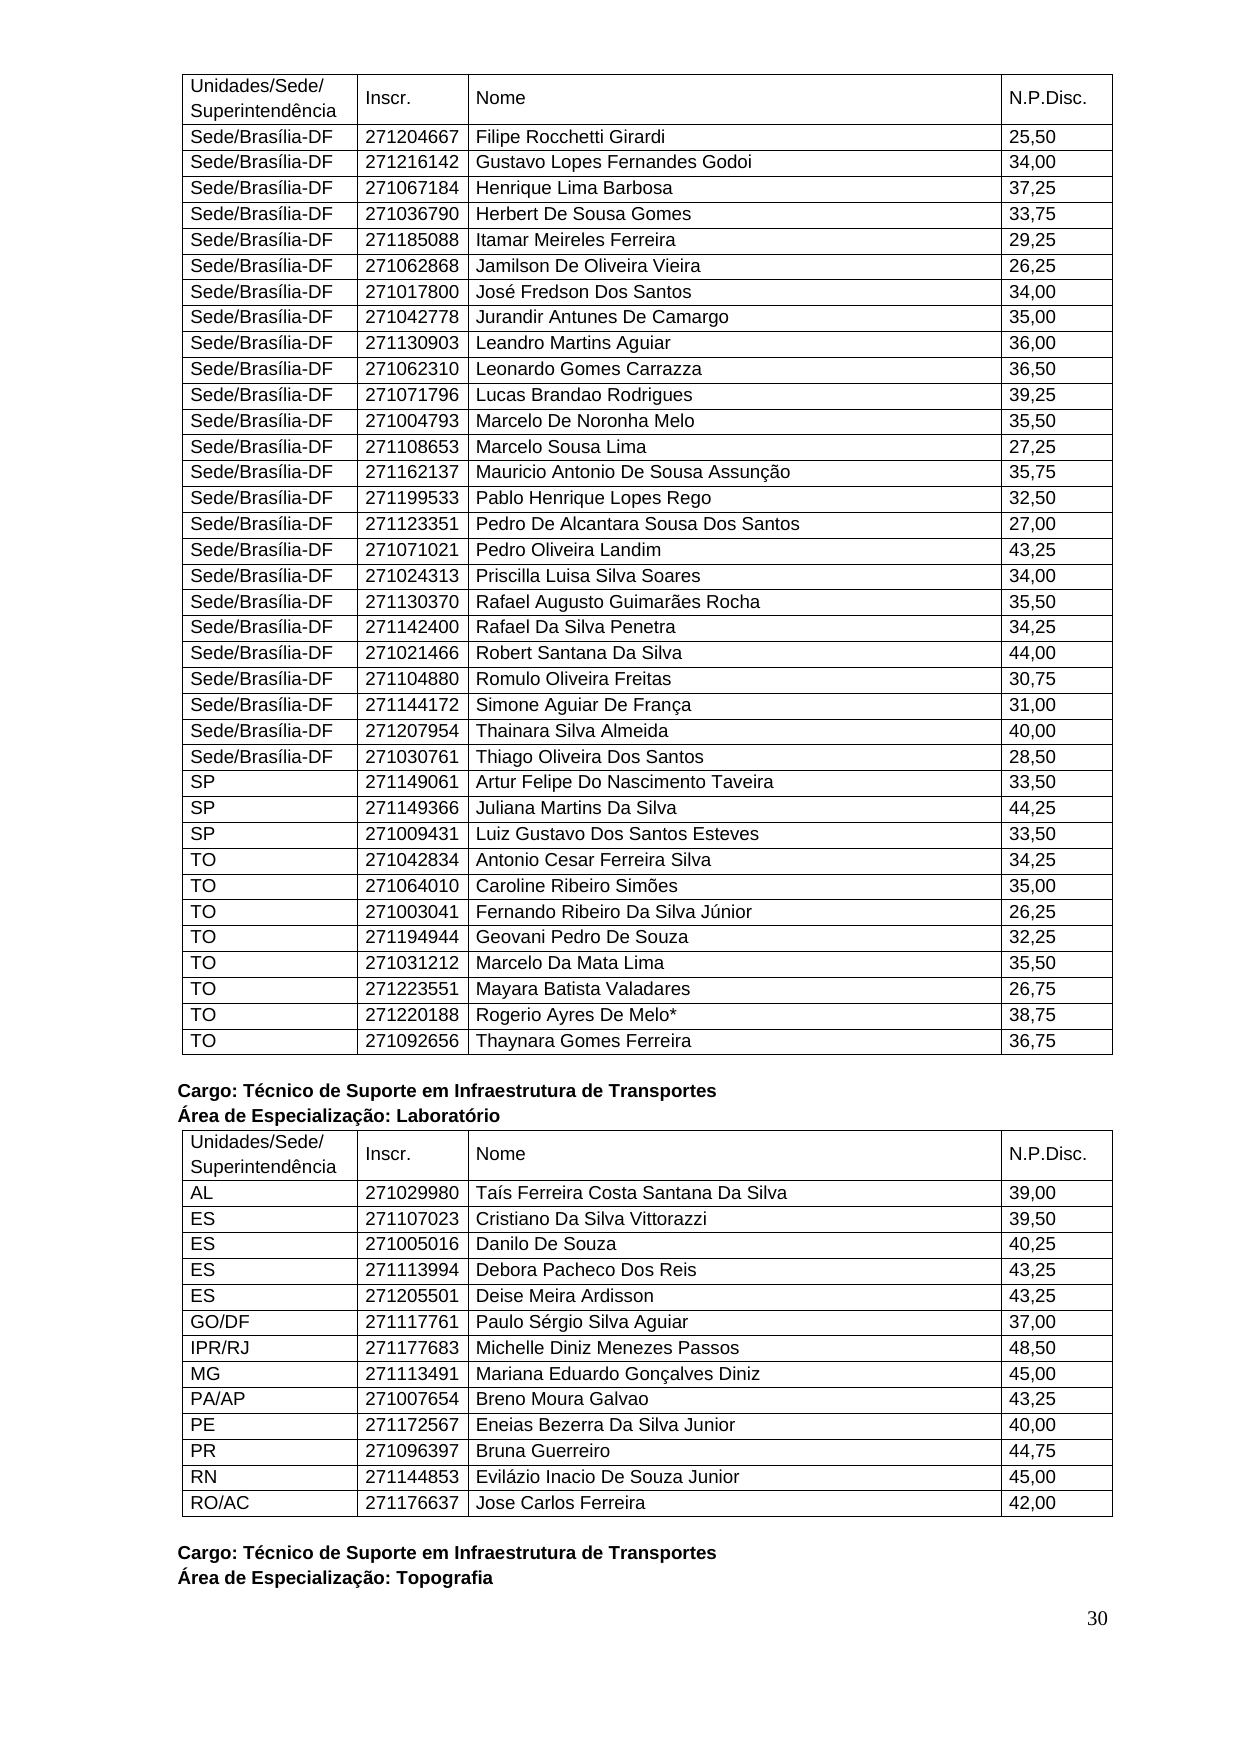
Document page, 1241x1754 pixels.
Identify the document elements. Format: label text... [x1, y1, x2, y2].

table_cell TO [183, 926, 357, 951]
table_cell 37,25 [1002, 177, 1112, 202]
table_cell 28,50 [1002, 745, 1112, 770]
table_cell 35,75 [1002, 461, 1112, 486]
table_cell 271104880 [358, 668, 468, 693]
table_cell Cristiano Da Silva Vittorazzi [469, 1207, 1001, 1232]
table_cell 271113994 [358, 1259, 468, 1284]
table_cell Deise Meira Ardisson [469, 1285, 1001, 1309]
table_cell Sede/Brasília-DF [183, 410, 357, 434]
table_cell 271029980 [358, 1181, 468, 1206]
table_cell Sede/Brasília-DF [183, 435, 357, 460]
table_cell 271031212 [358, 952, 468, 977]
table_cell Sede/Brasília-DF [183, 745, 357, 770]
table_cell Evilázio Inacio De Souza Junior [469, 1466, 1001, 1490]
table_cell ES [183, 1259, 357, 1284]
table_cell Sede/Brasília-DF [183, 461, 357, 486]
table_cell 271021466 [358, 642, 468, 667]
table_header N.P.Disc. [1002, 1131, 1112, 1180]
table_cell 35,50 [1002, 952, 1112, 977]
table_cell 34,00 [1002, 280, 1112, 305]
table_cell TO [183, 875, 357, 899]
table_cell Pedro De Alcantara Sousa Dos Santos [469, 513, 1001, 538]
table_cell 43,25 [1002, 1259, 1112, 1284]
table_cell Marcelo De Noronha Melo [469, 410, 1001, 434]
table_cell Michelle Diniz Menezes Passos [469, 1336, 1001, 1361]
table_cell Priscilla Luisa Silva Soares [469, 565, 1001, 589]
table_cell 271117761 [358, 1311, 468, 1335]
table_cell Thiago Oliveira Dos Santos [469, 745, 1001, 770]
table_header Unidades/Sede/ Superintendência [183, 1131, 357, 1180]
table_cell GO/DF [183, 1311, 357, 1335]
table_cell Sede/Brasília-DF [183, 177, 357, 202]
table_header Inscr. [358, 1131, 468, 1180]
text Cargo: Técnico de Suporte em Infraestrutura de Transportes [177, 1542, 1107, 1564]
table_cell 271067184 [358, 177, 468, 202]
table_cell Jurandir Antunes De Camargo [469, 306, 1001, 331]
table_cell Sede/Brasília-DF [183, 255, 357, 279]
table_cell ES [183, 1207, 357, 1232]
table_cell 271149061 [358, 771, 468, 796]
table_cell Sede/Brasília-DF [183, 694, 357, 718]
table_cell 271223551 [358, 978, 468, 1003]
table_cell TO [183, 849, 357, 873]
table_cell 33,50 [1002, 823, 1112, 848]
table_cell 271003041 [358, 900, 468, 925]
table_cell Eneias Bezerra Da Silva Junior [469, 1414, 1001, 1439]
table_cell 35,50 [1002, 410, 1112, 434]
table_cell Romulo Oliveira Freitas [469, 668, 1001, 693]
table_cell 32,25 [1002, 926, 1112, 951]
table_cell Sede/Brasília-DF [183, 229, 357, 253]
table_cell Bruna Guerreiro [469, 1440, 1001, 1464]
table_cell 271177683 [358, 1336, 468, 1361]
table_cell Jamilson De Oliveira Vieira [469, 255, 1001, 279]
table_cell 271030761 [358, 745, 468, 770]
table_cell Jose Carlos Ferreira [469, 1491, 1001, 1516]
table_cell 34,25 [1002, 849, 1112, 873]
table_cell Paulo Sérgio Silva Aguiar [469, 1311, 1001, 1335]
table_cell 271220188 [358, 1004, 468, 1028]
table_cell 271096397 [358, 1440, 468, 1464]
table_cell 271204667 [358, 125, 468, 150]
table_cell 271216142 [358, 151, 468, 176]
table_cell TO [183, 952, 357, 977]
table_cell Mayara Batista Valadares [469, 978, 1001, 1003]
table_cell SP [183, 771, 357, 796]
table_cell Thaynara Gomes Ferreira [469, 1030, 1001, 1054]
table_cell 271107023 [358, 1207, 468, 1232]
table_cell 35,50 [1002, 590, 1112, 615]
table_cell Sede/Brasília-DF [183, 487, 357, 512]
table_cell Sede/Brasília-DF [183, 332, 357, 357]
table_cell 27,25 [1002, 435, 1112, 460]
table_cell RO/AC [183, 1491, 357, 1516]
table_cell Sede/Brasília-DF [183, 668, 357, 693]
table_cell 32,50 [1002, 487, 1112, 512]
table_cell 271004793 [358, 410, 468, 434]
table_cell Leonardo Gomes Carrazza [469, 358, 1001, 383]
table_cell Antonio Cesar Ferreira Silva [469, 849, 1001, 873]
table_cell 37,00 [1002, 1311, 1112, 1335]
table_cell 42,00 [1002, 1491, 1112, 1516]
table_cell 48,50 [1002, 1336, 1112, 1361]
table_cell 271130370 [358, 590, 468, 615]
table_cell José Fredson Dos Santos [469, 280, 1001, 305]
table_cell 43,25 [1002, 539, 1112, 563]
table_cell 271064010 [358, 875, 468, 899]
table_cell 44,00 [1002, 642, 1112, 667]
table_cell Sede/Brasília-DF [183, 513, 357, 538]
table_cell 271009431 [358, 823, 468, 848]
table_cell 271042834 [358, 849, 468, 873]
table_cell Sede/Brasília-DF [183, 384, 357, 408]
table_header N.P.Disc. [1002, 75, 1112, 124]
table_cell Itamar Meireles Ferreira [469, 229, 1001, 253]
table_cell 44,75 [1002, 1440, 1112, 1464]
table_cell 271205501 [358, 1285, 468, 1309]
table_cell 26,75 [1002, 978, 1112, 1003]
table_cell 271062868 [358, 255, 468, 279]
table_cell 34,00 [1002, 151, 1112, 176]
table_cell 271092656 [358, 1030, 468, 1054]
text Cargo: Técnico de Suporte em Infraestrutura de Transportes [177, 1080, 1107, 1102]
table_cell Mariana Eduardo Gonçalves Diniz [469, 1362, 1001, 1387]
table_cell 39,00 [1002, 1181, 1112, 1206]
table_cell 29,25 [1002, 229, 1112, 253]
table_cell 45,00 [1002, 1362, 1112, 1387]
table_cell SP [183, 797, 357, 822]
table_cell Luiz Gustavo Dos Santos Esteves [469, 823, 1001, 848]
table_cell ES [183, 1285, 357, 1309]
table_cell 25,50 [1002, 125, 1112, 150]
table_cell PR [183, 1440, 357, 1464]
table_cell 40,00 [1002, 720, 1112, 744]
table_cell 30,75 [1002, 668, 1112, 693]
text Área de Especialização: Laboratório [177, 1105, 1107, 1127]
table_cell 43,25 [1002, 1388, 1112, 1413]
table_cell Pedro Oliveira Landim [469, 539, 1001, 563]
table_cell MG [183, 1362, 357, 1387]
table_cell Lucas Brandao Rodrigues [469, 384, 1001, 408]
table_cell TO [183, 978, 357, 1003]
table_cell 271130903 [358, 332, 468, 357]
table_cell SP [183, 823, 357, 848]
table_cell Thainara Silva Almeida [469, 720, 1001, 744]
table_cell 43,25 [1002, 1285, 1112, 1309]
table_cell 271144172 [358, 694, 468, 718]
table_cell Sede/Brasília-DF [183, 565, 357, 589]
table_cell Mauricio Antonio De Sousa Assunção [469, 461, 1001, 486]
table_cell 271108653 [358, 435, 468, 460]
table_cell 271162137 [358, 461, 468, 486]
table_cell Sede/Brasília-DF [183, 203, 357, 228]
table_cell 271194944 [358, 926, 468, 951]
table_cell Rafael Da Silva Penetra [469, 616, 1001, 641]
table_cell Henrique Lima Barbosa [469, 177, 1001, 202]
table_cell Debora Pacheco Dos Reis [469, 1259, 1001, 1284]
table_cell Sede/Brasília-DF [183, 358, 357, 383]
table_cell Danilo De Souza [469, 1233, 1001, 1258]
table_cell AL [183, 1181, 357, 1206]
table_cell Juliana Martins Da Silva [469, 797, 1001, 822]
table_cell 271071021 [358, 539, 468, 563]
table_cell 34,00 [1002, 565, 1112, 589]
table_cell Marcelo Sousa Lima [469, 435, 1001, 460]
table_cell 40,00 [1002, 1414, 1112, 1439]
table_cell Fernando Ribeiro Da Silva Júnior [469, 900, 1001, 925]
table_cell Filipe Rocchetti Girardi [469, 125, 1001, 150]
table_cell 35,00 [1002, 875, 1112, 899]
table_cell Rogerio Ayres De Melo* [469, 1004, 1001, 1028]
table_cell 271207954 [358, 720, 468, 744]
table_cell IPR/RJ [183, 1336, 357, 1361]
table_cell Taís Ferreira Costa Santana Da Silva [469, 1181, 1001, 1206]
table_cell Breno Moura Galvao [469, 1388, 1001, 1413]
table_cell TO [183, 1030, 357, 1054]
table_cell Sede/Brasília-DF [183, 280, 357, 305]
table_cell 271042778 [358, 306, 468, 331]
table_cell 271071796 [358, 384, 468, 408]
table_cell Sede/Brasília-DF [183, 616, 357, 641]
table_cell 271172567 [358, 1414, 468, 1439]
table_cell TO [183, 900, 357, 925]
table_cell 271024313 [358, 565, 468, 589]
table_cell 39,25 [1002, 384, 1112, 408]
table_cell Caroline Ribeiro Simões [469, 875, 1001, 899]
table_cell 271123351 [358, 513, 468, 538]
table_cell 33,50 [1002, 771, 1112, 796]
table_cell 39,50 [1002, 1207, 1112, 1232]
table_cell 26,25 [1002, 255, 1112, 279]
table_header Unidades/Sede/ Superintendência [183, 75, 357, 124]
table_cell Sede/Brasília-DF [183, 642, 357, 667]
table_cell PE [183, 1414, 357, 1439]
table_cell 36,00 [1002, 332, 1112, 357]
table_header Inscr. [358, 75, 468, 124]
table_cell 271199533 [358, 487, 468, 512]
table_cell Sede/Brasília-DF [183, 720, 357, 744]
table_cell 271113491 [358, 1362, 468, 1387]
table_cell PA/AP [183, 1388, 357, 1413]
table_cell Sede/Brasília-DF [183, 125, 357, 150]
text Área de Especialização: Topografia [177, 1567, 1107, 1588]
table_cell 44,25 [1002, 797, 1112, 822]
table_cell Sede/Brasília-DF [183, 539, 357, 563]
table_cell 271176637 [358, 1491, 468, 1516]
table_cell Artur Felipe Do Nascimento Taveira [469, 771, 1001, 796]
table_cell TO [183, 1004, 357, 1028]
table_cell 271149366 [358, 797, 468, 822]
table_cell Geovani Pedro De Souza [469, 926, 1001, 951]
table_cell Pablo Henrique Lopes Rego [469, 487, 1001, 512]
table_cell 40,25 [1002, 1233, 1112, 1258]
table_cell Rafael Augusto Guimarães Rocha [469, 590, 1001, 615]
table_cell Sede/Brasília-DF [183, 151, 357, 176]
table_cell 35,00 [1002, 306, 1112, 331]
table_cell 26,25 [1002, 900, 1112, 925]
table_cell Robert Santana Da Silva [469, 642, 1001, 667]
table_cell 271144853 [358, 1466, 468, 1490]
table_cell 33,75 [1002, 203, 1112, 228]
table_cell 271017800 [358, 280, 468, 305]
table_cell Sede/Brasília-DF [183, 590, 357, 615]
table_cell 31,00 [1002, 694, 1112, 718]
table_cell 34,25 [1002, 616, 1112, 641]
table_cell 271185088 [358, 229, 468, 253]
table_cell Gustavo Lopes Fernandes Godoi [469, 151, 1001, 176]
table_header Nome [469, 75, 1001, 124]
table_cell 27,00 [1002, 513, 1112, 538]
table_cell Leandro Martins Aguiar [469, 332, 1001, 357]
table_cell 271005016 [358, 1233, 468, 1258]
table_cell 271062310 [358, 358, 468, 383]
table_cell 271036790 [358, 203, 468, 228]
table_cell 271142400 [358, 616, 468, 641]
table_cell RN [183, 1466, 357, 1490]
table_cell Sede/Brasília-DF [183, 306, 357, 331]
table_cell 36,75 [1002, 1030, 1112, 1054]
table_header Nome [469, 1131, 1001, 1180]
table_cell 271007654 [358, 1388, 468, 1413]
table_cell Simone Aguiar De França [469, 694, 1001, 718]
table_cell Herbert De Sousa Gomes [469, 203, 1001, 228]
table_cell 36,50 [1002, 358, 1112, 383]
table_cell 45,00 [1002, 1466, 1112, 1490]
table_cell Marcelo Da Mata Lima [469, 952, 1001, 977]
table_cell 38,75 [1002, 1004, 1112, 1028]
table_cell ES [183, 1233, 357, 1258]
